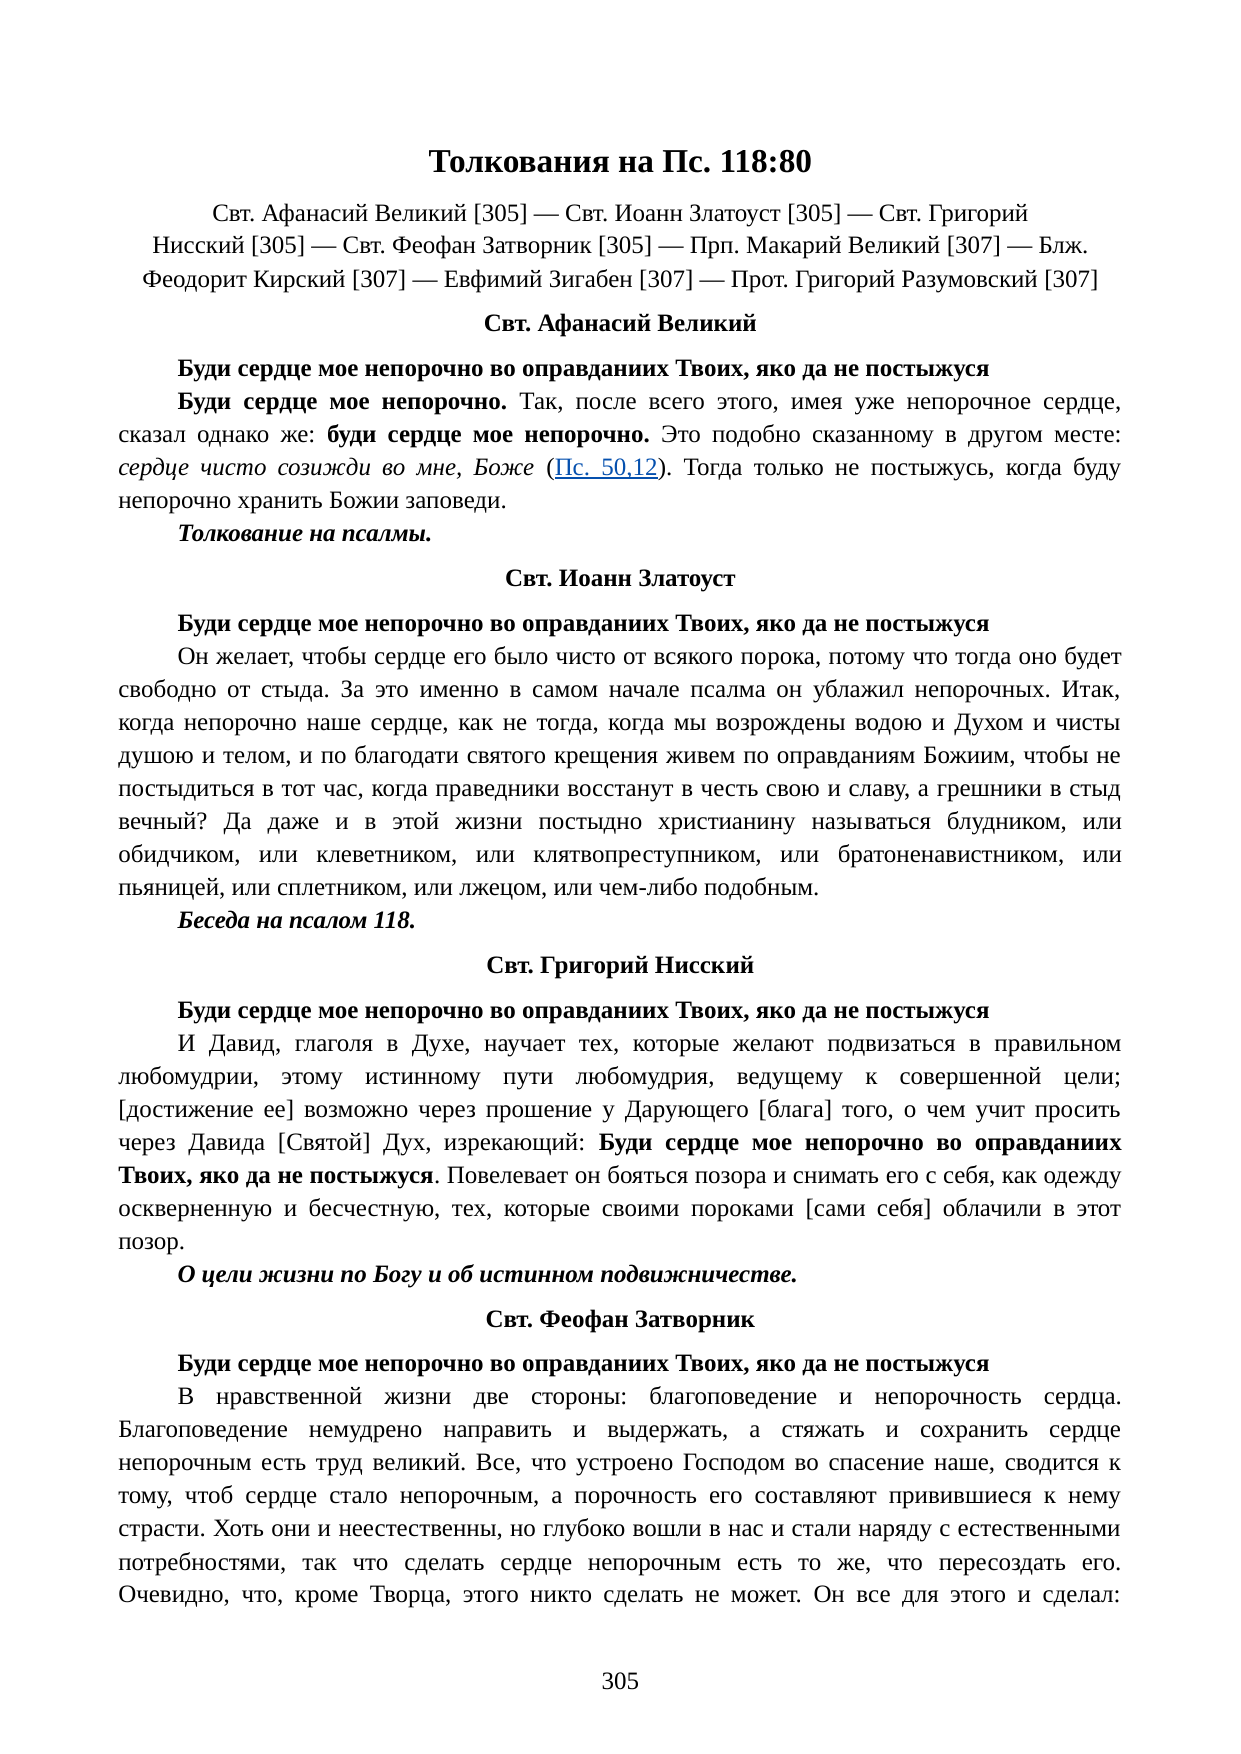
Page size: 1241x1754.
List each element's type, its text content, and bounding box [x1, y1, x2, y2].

text Свт. Афанасий Великий [305] — Свт. Иоанн Златоуст [305] — Свт. Григорий Нисский [305] — Свт. Феофан Затворник [305] — Прп. Макарий Великий [307] — Блж. Феодорит Кирский [307] — Евфимий Зигабен [307] — Прот. Григорий Разумовский [307] [118, 198, 1122, 292]
text Буди сердце мое непорочно во оправданиих Твоих, яко да не постыжуся [118, 353, 1122, 382]
subtitle Свт. Феофан Затворник [118, 1304, 1122, 1332]
text В нравственной жизни две стороны: благоповедение и непорочность сердца. Благоповедение немудрено направить и выдержать, а стяжать и сохранить сердце непорочным есть труд великий. Все, что устроено Господом во спасение наше, сводится к тому, чтоб сердце стало непорочным, а порочность его составляют привившиеся к нему страсти. Хоть они и неестественны, но глубоко вошли в нас и стали наряду с естественными потребностями, так что сделать сердце непорочным есть то же, что пересоздать его. Очевидно, что, кроме Творца, этого никто сделать не может. Он все для этого и сделал: [118, 1381, 1122, 1608]
subtitle Толкования на Пс. 118:80 [118, 142, 1122, 180]
text Беседа на псалом 118. [118, 905, 1122, 934]
text Буди сердце мое непорочно во оправданиих Твоих, яко да не постыжуся [118, 995, 1122, 1023]
text И Давид, глаголя в Духе, научает тех, которые желают подвизаться в правильном любомудрии, этому истинному пути любомудрия, ведущему к совершенной цели; [достижение ее] возможно через прошение у Дарующего [блага] того, о чем учит просить через Давида [Святой] Дух, изрекающий: Буди сердце мое непорочно во оправданиих Твоих, яко да не постыжуся. Повелевает он бояться позора и снимать его с себя, как одежду оскверненную и бесчестную, тех, которые своими пороками [сами себя] облачили в этот позор. [118, 1028, 1122, 1254]
text Толкование на псалмы. [118, 518, 1122, 547]
text Он желает, чтобы сердце его было чисто от всякого по­рока, потому что тогда оно будет свободно от стыда. За это именно в самом начале псалма он ублажил непорочных. Итак, когда непорочно наше сердце, как не тогда, когда мы возрождены водою и Духом и чисты душою и телом, и по благодати святого крещения живем по оправданиям Божиим, чтобы не постыдиться в тот час, когда праведники восстанут в честь свою и славу, а грешники в стыд вечный? Да даже и в этой жизни постыдно христианину назы­ваться блудником, или обидчиком, или клеветником, или клятвопре­ступником, или братоненавистником, или пьяницей, или сплетником, или лжецом, или чем-либо подобным. [118, 641, 1122, 901]
text Буди сердце мое непорочно во оправданиих Твоих, яко да не постыжуся [118, 608, 1122, 637]
subtitle Свт. Иоанн Златоуст [118, 563, 1122, 592]
subtitle Свт. Григорий Нисский [118, 950, 1122, 979]
text Буди сердце мое непорочно. Так, после всего этого, имея уже непорочное сердце, сказал однако же: буди сердце мое непорочно. Это подобно сказанному в другом месте: сердце чисто созижди во мне, Боже (Пс. 50,12). Тогда только не постыжусь, когда буду непорочно хранить Божии заповеди. [118, 386, 1122, 514]
subtitle Свт. Афанасий Великий [118, 308, 1122, 337]
text О цели жизни по Богу и об истинном подвижничестве. [118, 1259, 1122, 1288]
text Буди сердце мое непорочно во оправданиих Твоих, яко да не постыжуся [118, 1348, 1122, 1377]
